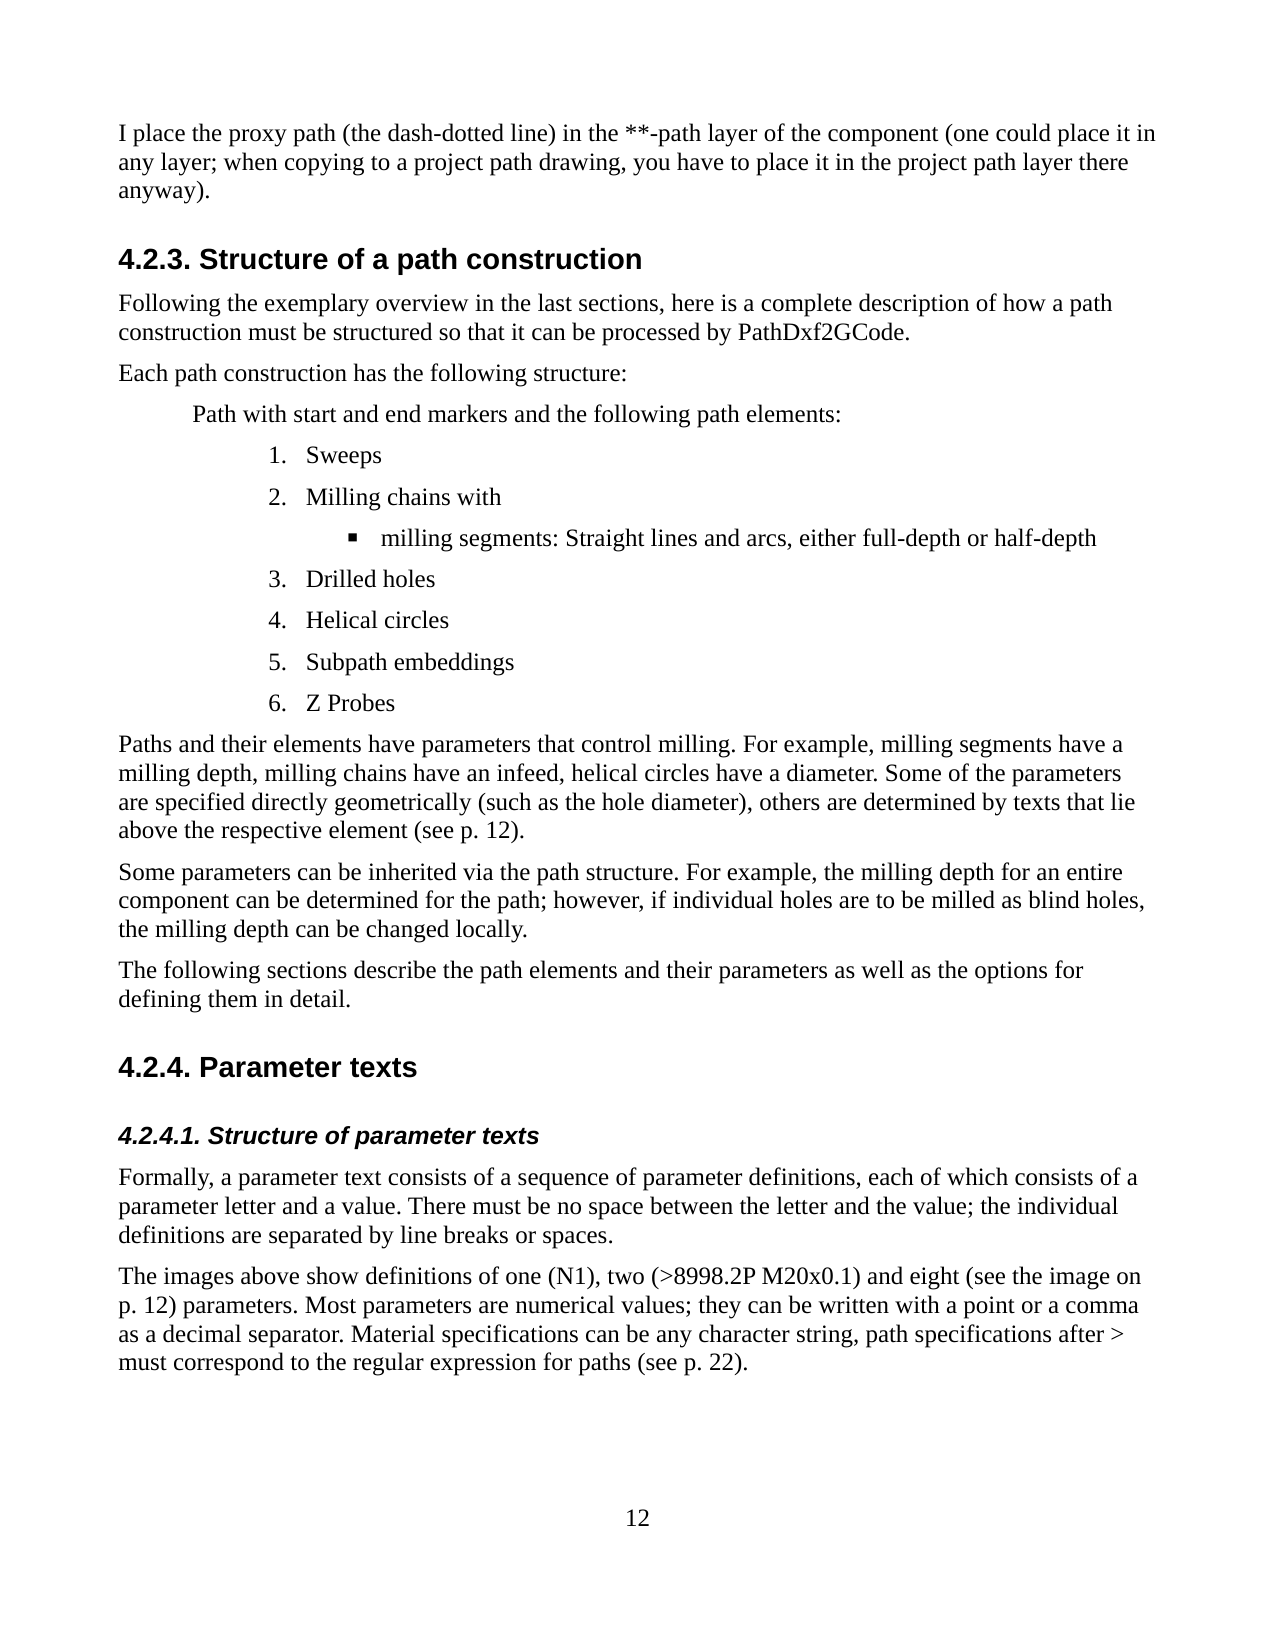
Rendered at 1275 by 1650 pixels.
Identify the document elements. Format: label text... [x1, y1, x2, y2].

list Milling chains with [268, 482, 1157, 510]
text Following the exemplary overview in the last sections, here is a complete description of how a path construction must be structured so that it can be processed by PathDxf2GCode. [118, 288, 1157, 345]
list milling segments: Straight lines and arcs, either full-depth or half-depth [343, 523, 1157, 552]
text The images above show definitions of one (N1), two (>8998.2P M20x0.1) and eight (see the image on p. 11) parameters. Most parameters are numerical values; they can be written with a point or a comma as a decimal separator. Material specifications can be any character string, path specifications after > must correspond to the regular expression for paths (see p. 21). [118, 1261, 1157, 1376]
subtitle 4.2.4. Parameter texts [118, 1050, 1157, 1084]
subtitle 4.2.4.1. Structure of parameter texts [118, 1121, 1157, 1150]
text Each path construction has the following structure: [118, 358, 1157, 387]
text I place the proxy path (the dash-dotted line) in the **-path layer of the component (one could place it in any layer; when copying to a project path drawing, you have to place it in the project path layer there anyway). [118, 118, 1157, 204]
list Z Probes [268, 688, 1157, 717]
list Drilled holes [268, 564, 1157, 593]
text The following sections describe the path elements and their parameters as well as the options for defining them in detail. [118, 955, 1157, 1013]
text Paths and their elements have parameters that control milling. For example, milling segments have a milling depth, milling chains have an infeed, helical circles have a diameter. Some of the parameters are specified directly geometrically (such as the hole diameter), others are determined by texts that lie above the respective element (see p. 11). [118, 729, 1157, 844]
list Subpath embeddings [268, 647, 1157, 675]
text Some parameters can be inherited via the path structure. For example, the milling depth for an entire component can be determined for the path; however, if individual holes are to be milled as blind holes, the milling depth can be changed locally. [118, 857, 1157, 943]
subtitle 4.2.3. Structure of a path construction [118, 242, 1157, 275]
list Helical circles [268, 605, 1157, 634]
list Sweeps [268, 440, 1157, 469]
text Formally, a parameter text consists of a sequence of parameter definitions, each of which consists of a parameter letter and a value. There must be no space between the letter and the value; the individual definitions are separated by line breaks or spaces. [118, 1162, 1157, 1249]
text Path with start and end markers and the following path elements: [192, 399, 1157, 428]
